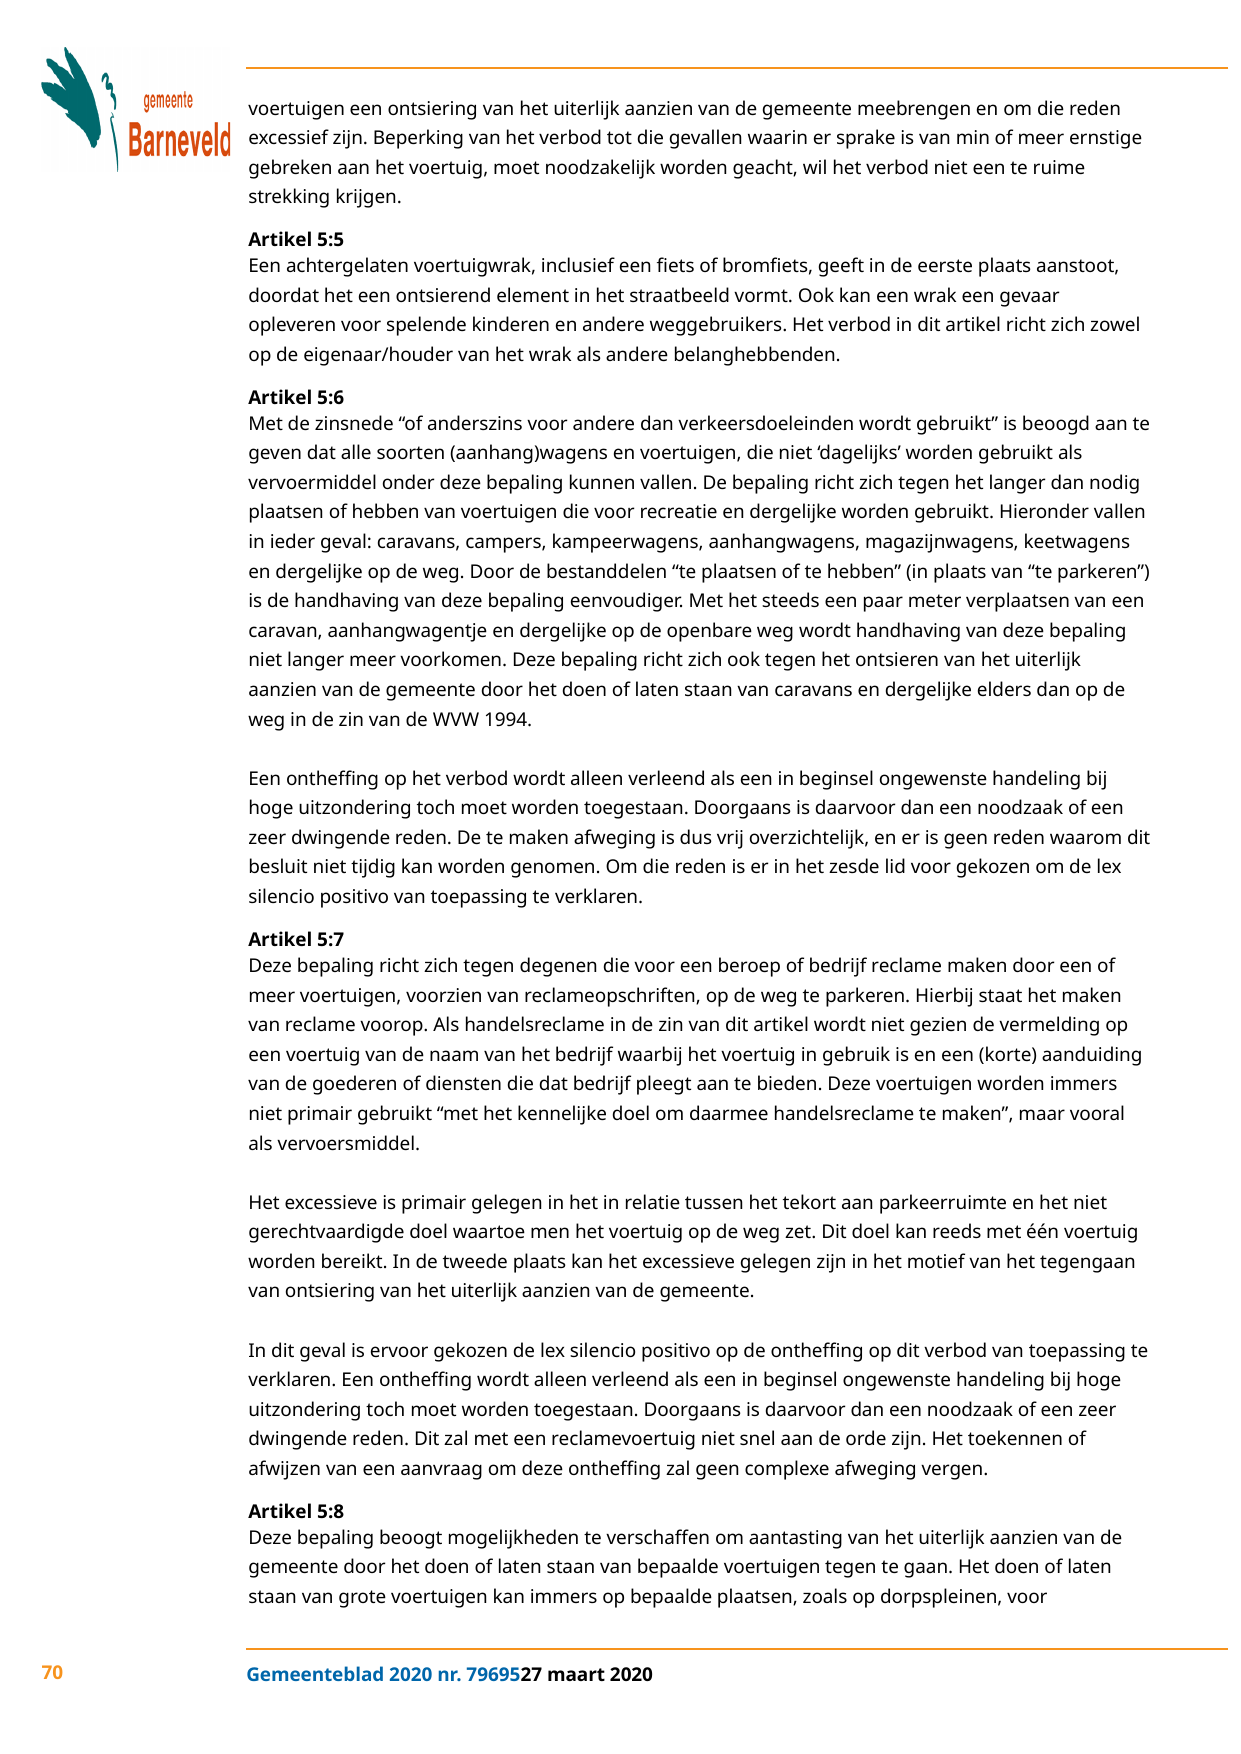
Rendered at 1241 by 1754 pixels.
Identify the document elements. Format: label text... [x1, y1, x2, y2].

text In dit geval is ervoor gekozen de lex silencio positivo op de ontheffing op dit verbod van toepassing te verklaren. Een ontheffing wordt alleen verleend als een in beginsel ongewenste handeling bij hoge uitzondering toch moet worden toegestaan. Doorgaans is daarvoor dan een noodzaak of een zeer dwingende reden. Dit zal met een reclamevoertuig niet snel aan de orde zijn. Het toekennen of afwijzen van een aanvraag om deze ontheffing zal geen complexe afweging vergen. [248, 1337, 1152, 1481]
text Met de zinsnede “of anderszins voor andere dan verkeersdoeleinden wordt gebruikt” is beoogd aan te geven dat alle soorten (aanhang)wagens en voertuigen, die niet ‘dagelijks’ worden gebruikt als vervoermiddel onder deze bepaling kunnen vallen. De bepaling richt zich tegen het langer dan nodig plaatsen of hebben van voertuigen die voor recreatie en dergelijke worden gebruikt. Hieronder vallen in ieder geval: caravans, campers, kampeerwagens, aanhangwagens, magazijnwagens, keetwagens en dergelijke op de weg. Door de bestanddelen “te plaatsen of te hebben” (in plaats van “te parkeren”) is de handhaving van deze bepaling eenvoudiger. Met het steeds een paar meter verplaatsen van een caravan, aanhangwagentje en dergelijke op de openbare weg wordt handhaving van deze bepaling niet langer meer voorkomen. Deze bepaling richt zich ook tegen het ontsieren van het uiterlijk aanzien van de gemeente door het doen of laten staan van caravans en dergelijke elders dan op de weg in de zin van de WVW 1994. [248, 410, 1152, 732]
text Het excessieve is primair gelegen in het in relatie tussen het tekort aan parkeerruimte en het niet gerechtvaardigde doel waartoe men het voertuig op de weg zet. Dit doel kan reeds met één voertuig worden bereikt. In de tweede plaats kan het excessieve gelegen zijn in het motief van het tegengaan van ontsiering van het uiterlijk aanzien van de gemeente. [248, 1189, 1152, 1303]
text Een achtergelaten voertuigwrak, inclusief een fiets of bromfiets, geeft in de eerste plaats aanstoot, doordat het een ontsierend element in het straatbeeld vormt. Ook kan een wrak een gevaar opleveren voor spelende kinderen en andere weggebruikers. Het verbod in dit artikel richt zich zowel op de eigenaar/houder van het wrak als andere belanghebbenden. [248, 252, 1152, 367]
text Deze bepaling richt zich tegen degenen die voor een beroep of bedrijf reclame maken door een of meer voertuigen, voorzien van reclameopschriften, op de weg te parkeren. Hierbij staat het maken van reclame voorop. Als handelsreclame in de zin van dit artikel wordt niet gezien de vermelding op een voertuig van de naam van het bedrijf waarbij het voertuig in gebruik is en een (korte) aanduiding van de goederen of diensten die dat bedrijf pleegt aan te bieden. Deze voertuigen worden immers niet primair gebruikt “met het kennelijke doel om daarmee handelsreclame te maken”, maar vooral als vervoersmiddel. [248, 952, 1152, 1155]
text Artikel 5:8 [248, 1498, 1152, 1524]
text Een ontheffing op het verbod wordt alleen verleend als een in beginsel ongewenste handeling bij hoge uitzondering toch moet worden toegestaan. Doorgaans is daarvoor dan een noodzaak of een zeer dwingende reden. De te maken afweging is dus vrij overzichtelijk, en er is geen reden waarom dit besluit niet tijdig kan worden genomen. Om die reden is er in het zesde lid voor gekozen om de lex silencio positivo van toepassing te verklaren. [248, 765, 1152, 909]
text Artikel 5:5 [248, 227, 1152, 252]
text Artikel 5:7 [248, 926, 1152, 952]
text Deze bepaling beoogt mogelijkheden te verschaffen om aantasting van het uiterlijk aanzien van de gemeente door het doen of laten staan van bepaalde voertuigen tegen te gaan. Het doen of laten staan van grote voertuigen kan immers op bepaalde plaatsen, zoals op dorpspleinen, voor [248, 1524, 1152, 1609]
text voertuigen een ontsiering van het uiterlijk aanzien van de gemeente meebrengen en om die reden excessief zijn. Beperking van het verbod tot die gevallen waarin er sprake is van min of meer ernstige gebreken aan het voertuig, moet noodzakelijk worden geacht, wil het verbod niet een te ruime strekking krijgen. [248, 95, 1152, 209]
text Artikel 5:6 [248, 384, 1152, 410]
picture [41, 47, 231, 172]
